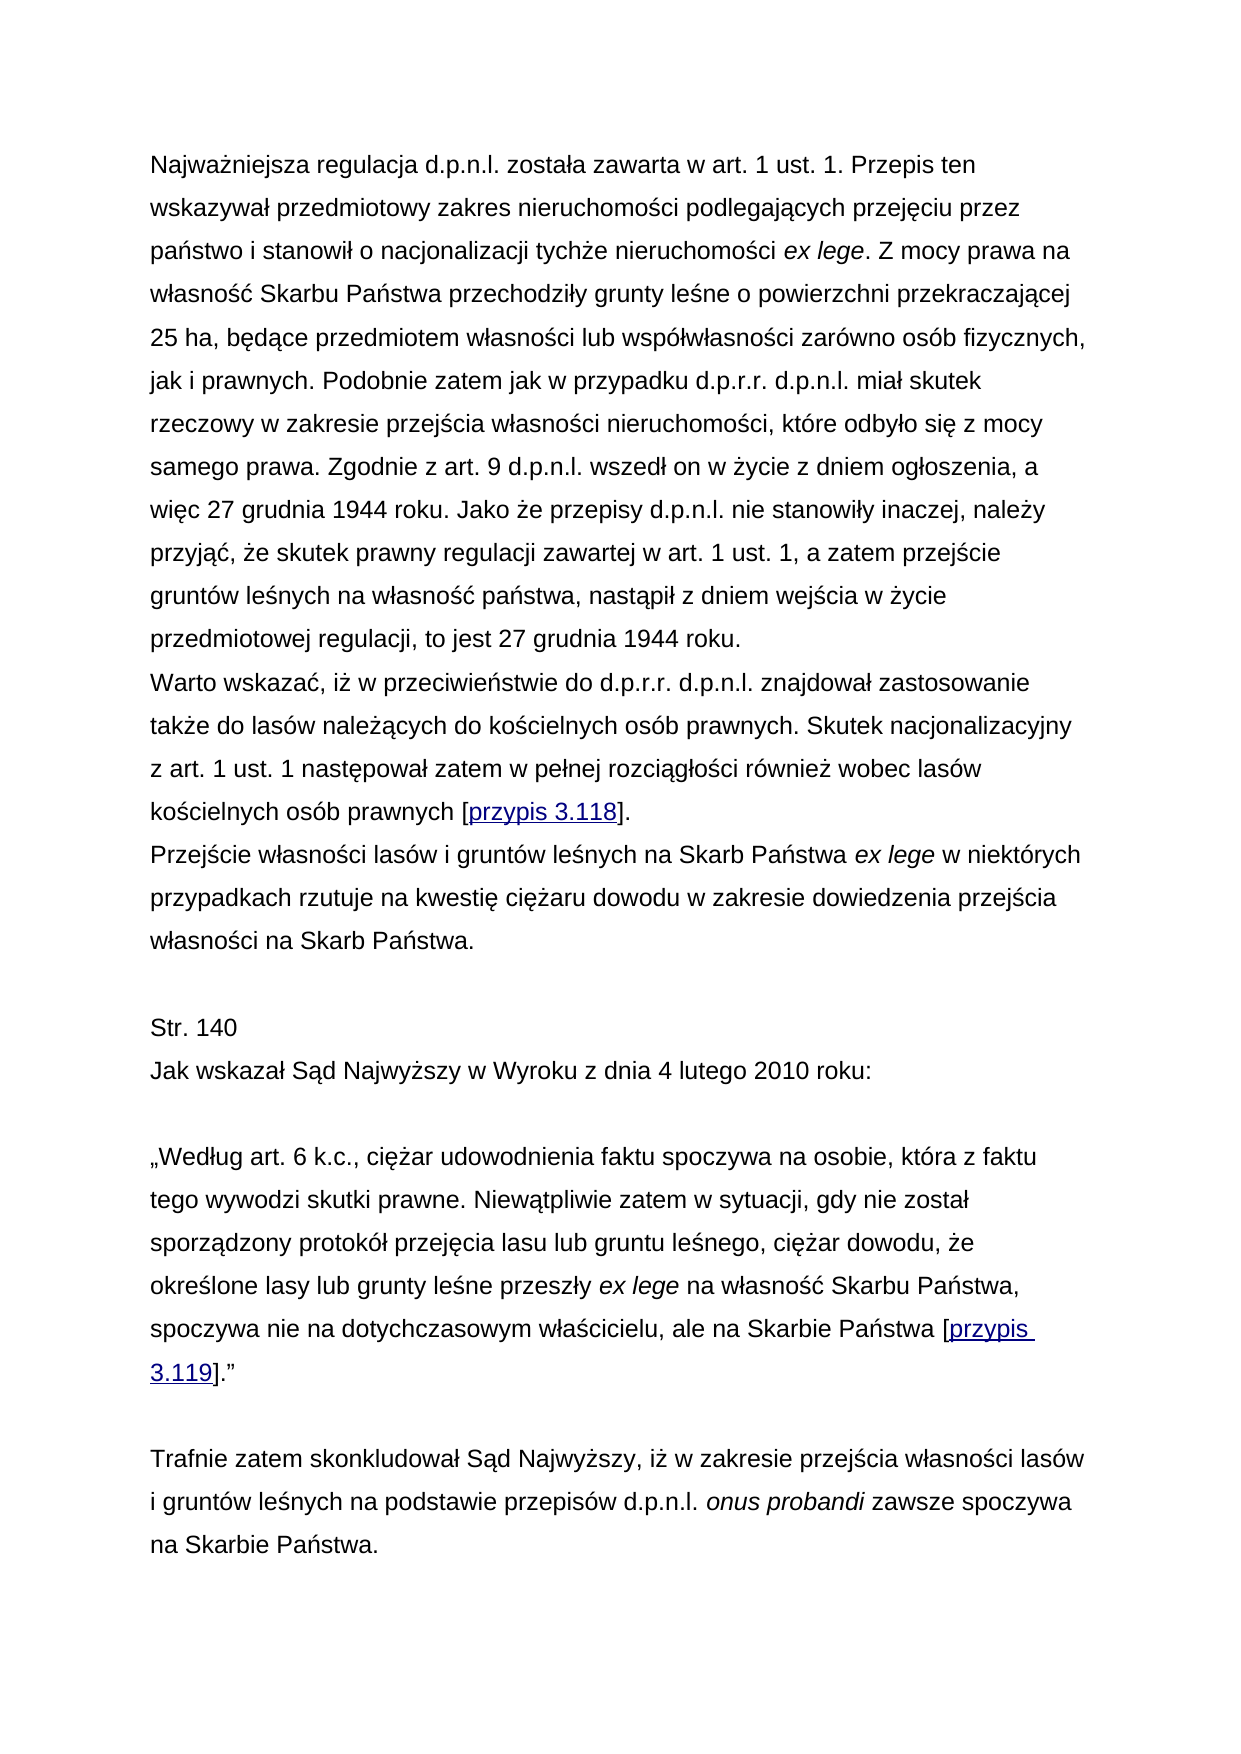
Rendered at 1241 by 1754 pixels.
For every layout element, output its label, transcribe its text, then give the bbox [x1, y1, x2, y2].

text Jak wskazał Sąd Najwyższy w Wyroku z dnia 4 lutego 2010 roku: [150, 1056, 1090, 1084]
text Przejście własności lasów i gruntów leśnych na Skarb Państwa ex lege w niektórych przypadkach rzutuje na kwestię ciężaru dowodu w zakresie dowiedzenia przejścia własności na Skarb Państwa. [150, 840, 1090, 955]
text „Według art. 6 k.c., ciężar udowodnienia faktu spoczywa na osobie, która z faktu tego wywodzi skutki prawne. Niewątpliwie zatem w sytuacji, gdy nie został sporządzony protokół przejęcia lasu lub gruntu leśnego, ciężar dowodu, że określone lasy lub grunty leśne przeszły ex lege na własność Skarbu Państwa, spoczywa nie na dotychczasowym właścicielu, ale na Skarbie Państwa [przypis 3.119].” [150, 1142, 1090, 1386]
text Str. 140 [150, 1012, 1090, 1041]
text Trafnie zatem skonkludował Sąd Najwyższy, iż w zakresie przejścia własności lasów i gruntów leśnych na podstawie przepisów d.p.n.l. onus probandi zawsze spoczywa na Skarbie Państwa. [150, 1444, 1090, 1559]
text Najważniejsza regulacja d.p.n.l. została zawarta w art. 1 ust. 1. Przepis ten wskazywał przedmiotowy zakres nieruchomości podlegających przejęciu przez państwo i stanowił o nacjonalizacji tychże nieruchomości ex lege. Z mocy prawa na własność Skarbu Państwa przechodziły grunty leśne o powierzchni przekraczającej 25 ha, będące przedmiotem własności lub współwłasności zarówno osób fizycznych, jak i prawnych. Podobnie zatem jak w przypadku d.p.r.r. d.p.n.l. miał skutek rzeczowy w zakresie przejścia własności nieruchomości, które odbyło się z mocy samego prawa. Zgodnie z art. 9 d.p.n.l. wszedł on w życie z dniem ogłoszenia, a więc 27 grudnia 1944 roku. Jako że przepisy d.p.n.l. nie stanowiły inaczej, należy przyjąć, że skutek prawny regulacji zawartej w art. 1 ust. 1, a zatem przejście gruntów leśnych na własność państwa, nastąpił z dniem wejścia w życie przedmiotowej regulacji, to jest 27 grudnia 1944 roku. [150, 150, 1090, 653]
text Warto wskazać, iż w przeciwieństwie do d.p.r.r. d.p.n.l. znajdował zastosowanie także do lasów należących do kościelnych osób prawnych. Skutek nacjonalizacyjny z art. 1 ust. 1 następował zatem w pełnej rozciągłości również wobec lasów kościelnych osób prawnych [przypis 3.118]. [150, 667, 1090, 826]
